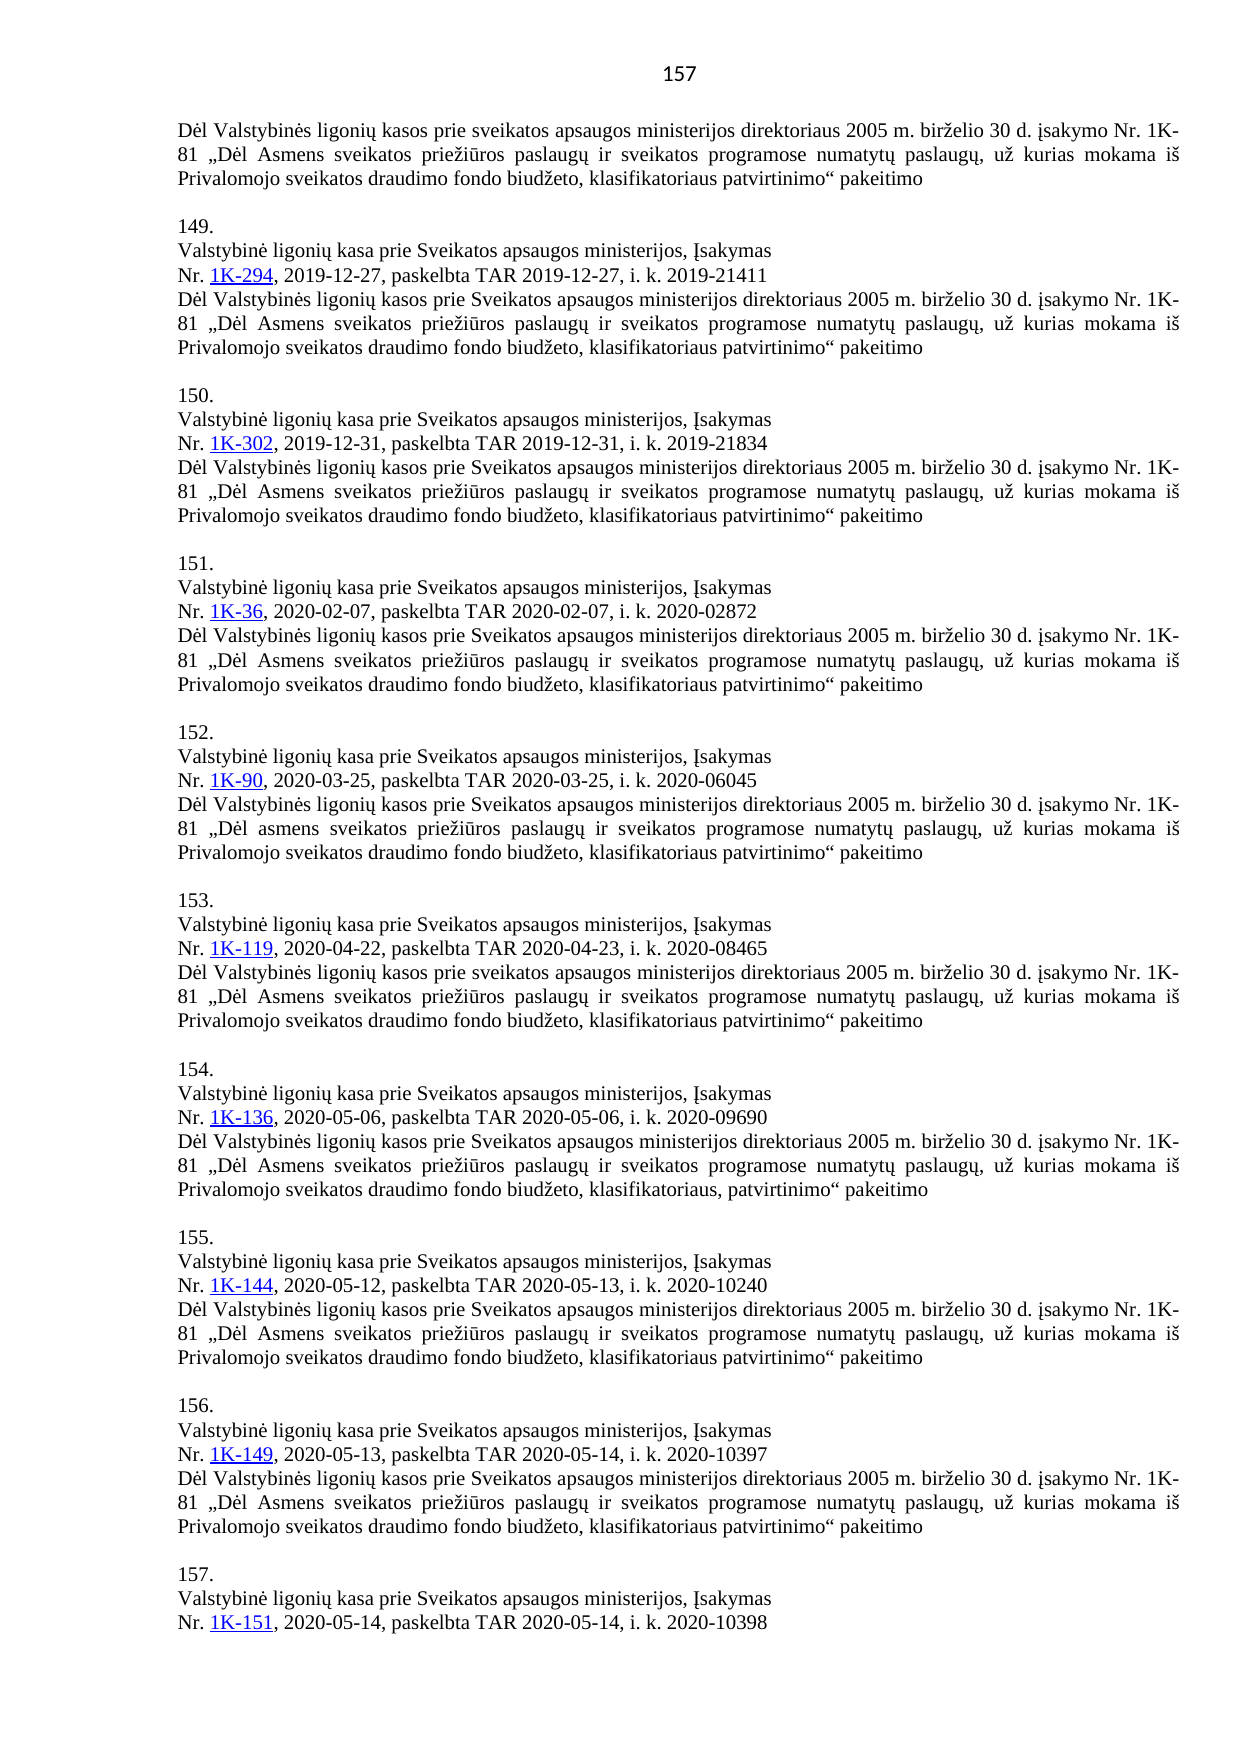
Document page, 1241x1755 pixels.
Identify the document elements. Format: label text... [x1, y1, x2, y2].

text Valstybinė ligonių kasa prie Sveikatos apsaugos ministerijos, Įsakymas [177, 1249, 1181, 1273]
text 157. [177, 1562, 1181, 1586]
text Valstybinė ligonių kasa prie Sveikatos apsaugos ministerijos, Įsakymas [177, 1586, 1181, 1610]
text Nr. 1K-151, 2020-05-14, paskelbta TAR 2020-05-14, i. k. 2020-10398 [177, 1610, 1181, 1634]
text Nr. 1K-294, 2019-12-27, paskelbta TAR 2019-12-27, i. k. 2019-21411 [177, 262, 1181, 287]
text Valstybinė ligonių kasa prie Sveikatos apsaugos ministerijos, Įsakymas [177, 1417, 1181, 1442]
text Valstybinė ligonių kasa prie Sveikatos apsaugos ministerijos, Įsakymas [177, 407, 1181, 431]
text 154. [177, 1057, 1181, 1081]
text Dėl Valstybinės ligonių kasos prie sveikatos apsaugos ministerijos direktoriaus 2005 m. birželio 30 d. įsakymo Nr. 1K-81 „Dėl Asmens sveikatos priežiūros paslaugų ir sveikatos programose numatytų paslaugų, už kurias mokama iš Privalomojo sveikatos draudimo fondo biudžeto, klasifikatoriaus patvirtinimo“ pakeitimo [177, 960, 1181, 1032]
text 153. [177, 888, 1181, 912]
text Nr. 1K-136, 2020-05-06, paskelbta TAR 2020-05-06, i. k. 2020-09690 [177, 1105, 1181, 1129]
text Nr. 1K-149, 2020-05-13, paskelbta TAR 2020-05-14, i. k. 2020-10397 [177, 1442, 1181, 1466]
text Dėl Valstybinės ligonių kasos prie Sveikatos apsaugos ministerijos direktoriaus 2005 m. birželio 30 d. įsakymo Nr. 1K-81 „Dėl Asmens sveikatos priežiūros paslaugų ir sveikatos programose numatytų paslaugų, už kurias mokama iš Privalomojo sveikatos draudimo fondo biudžeto, klasifikatoriaus patvirtinimo“ pakeitimo [177, 1297, 1181, 1369]
text Dėl Valstybinės ligonių kasos prie Sveikatos apsaugos ministerijos direktoriaus 2005 m. birželio 30 d. įsakymo Nr. 1K-81 „Dėl asmens sveikatos priežiūros paslaugų ir sveikatos programose numatytų paslaugų, už kurias mokama iš Privalomojo sveikatos draudimo fondo biudžeto, klasifikatoriaus patvirtinimo“ pakeitimo [177, 792, 1181, 864]
text 156. [177, 1393, 1181, 1417]
text 150. [177, 383, 1181, 407]
text Valstybinė ligonių kasa prie Sveikatos apsaugos ministerijos, Įsakymas [177, 744, 1181, 768]
text Valstybinė ligonių kasa prie Sveikatos apsaugos ministerijos, Įsakymas [177, 238, 1181, 262]
text Nr. 1K-90, 2020-03-25, paskelbta TAR 2020-03-25, i. k. 2020-06045 [177, 768, 1181, 792]
text Nr. 1K-119, 2020-04-22, paskelbta TAR 2020-04-23, i. k. 2020-08465 [177, 936, 1181, 960]
text Dėl Valstybinės ligonių kasos prie Sveikatos apsaugos ministerijos direktoriaus 2005 m. birželio 30 d. įsakymo Nr. 1K-81 „Dėl Asmens sveikatos priežiūros paslaugų ir sveikatos programose numatytų paslaugų, už kurias mokama iš Privalomojo sveikatos draudimo fondo biudžeto, klasifikatoriaus patvirtinimo“ pakeitimo [177, 455, 1181, 527]
text 151. [177, 551, 1181, 575]
text 149. [177, 214, 1181, 238]
text Nr. 1K-144, 2020-05-12, paskelbta TAR 2020-05-13, i. k. 2020-10240 [177, 1273, 1181, 1297]
text Dėl Valstybinės ligonių kasos prie sveikatos apsaugos ministerijos direktoriaus 2005 m. birželio 30 d. įsakymo Nr. 1K-81 „Dėl Asmens sveikatos priežiūros paslaugų ir sveikatos programose numatytų paslaugų, už kurias mokama iš Privalomojo sveikatos draudimo fondo biudžeto, klasifikatoriaus patvirtinimo“ pakeitimo [177, 118, 1181, 190]
text Valstybinė ligonių kasa prie Sveikatos apsaugos ministerijos, Įsakymas [177, 912, 1181, 936]
text 155. [177, 1225, 1181, 1249]
text 152. [177, 720, 1181, 744]
text Dėl Valstybinės ligonių kasos prie Sveikatos apsaugos ministerijos direktoriaus 2005 m. birželio 30 d. įsakymo Nr. 1K-81 „Dėl Asmens sveikatos priežiūros paslaugų ir sveikatos programose numatytų paslaugų, už kurias mokama iš Privalomojo sveikatos draudimo fondo biudžeto, klasifikatoriaus patvirtinimo“ pakeitimo [177, 287, 1181, 359]
text Dėl Valstybinės ligonių kasos prie Sveikatos apsaugos ministerijos direktoriaus 2005 m. birželio 30 d. įsakymo Nr. 1K-81 „Dėl Asmens sveikatos priežiūros paslaugų ir sveikatos programose numatytų paslaugų, už kurias mokama iš Privalomojo sveikatos draudimo fondo biudžeto, klasifikatoriaus patvirtinimo“ pakeitimo [177, 1466, 1181, 1538]
text Valstybinė ligonių kasa prie Sveikatos apsaugos ministerijos, Įsakymas [177, 575, 1181, 599]
text Valstybinė ligonių kasa prie Sveikatos apsaugos ministerijos, Įsakymas [177, 1081, 1181, 1105]
text Nr. 1K-36, 2020-02-07, paskelbta TAR 2020-02-07, i. k. 2020-02872 [177, 599, 1181, 623]
text Dėl Valstybinės ligonių kasos prie Sveikatos apsaugos ministerijos direktoriaus 2005 m. birželio 30 d. įsakymo Nr. 1K-81 „Dėl Asmens sveikatos priežiūros paslaugų ir sveikatos programose numatytų paslaugų, už kurias mokama iš Privalomojo sveikatos draudimo fondo biudžeto, klasifikatoriaus patvirtinimo“ pakeitimo [177, 623, 1181, 696]
text Dėl Valstybinės ligonių kasos prie Sveikatos apsaugos ministerijos direktoriaus 2005 m. birželio 30 d. įsakymo Nr. 1K-81 „Dėl Asmens sveikatos priežiūros paslaugų ir sveikatos programose numatytų paslaugų, už kurias mokama iš Privalomojo sveikatos draudimo fondo biudžeto, klasifikatoriaus, patvirtinimo“ pakeitimo [177, 1129, 1181, 1201]
text Nr. 1K-302, 2019-12-31, paskelbta TAR 2019-12-31, i. k. 2019-21834 [177, 431, 1181, 455]
